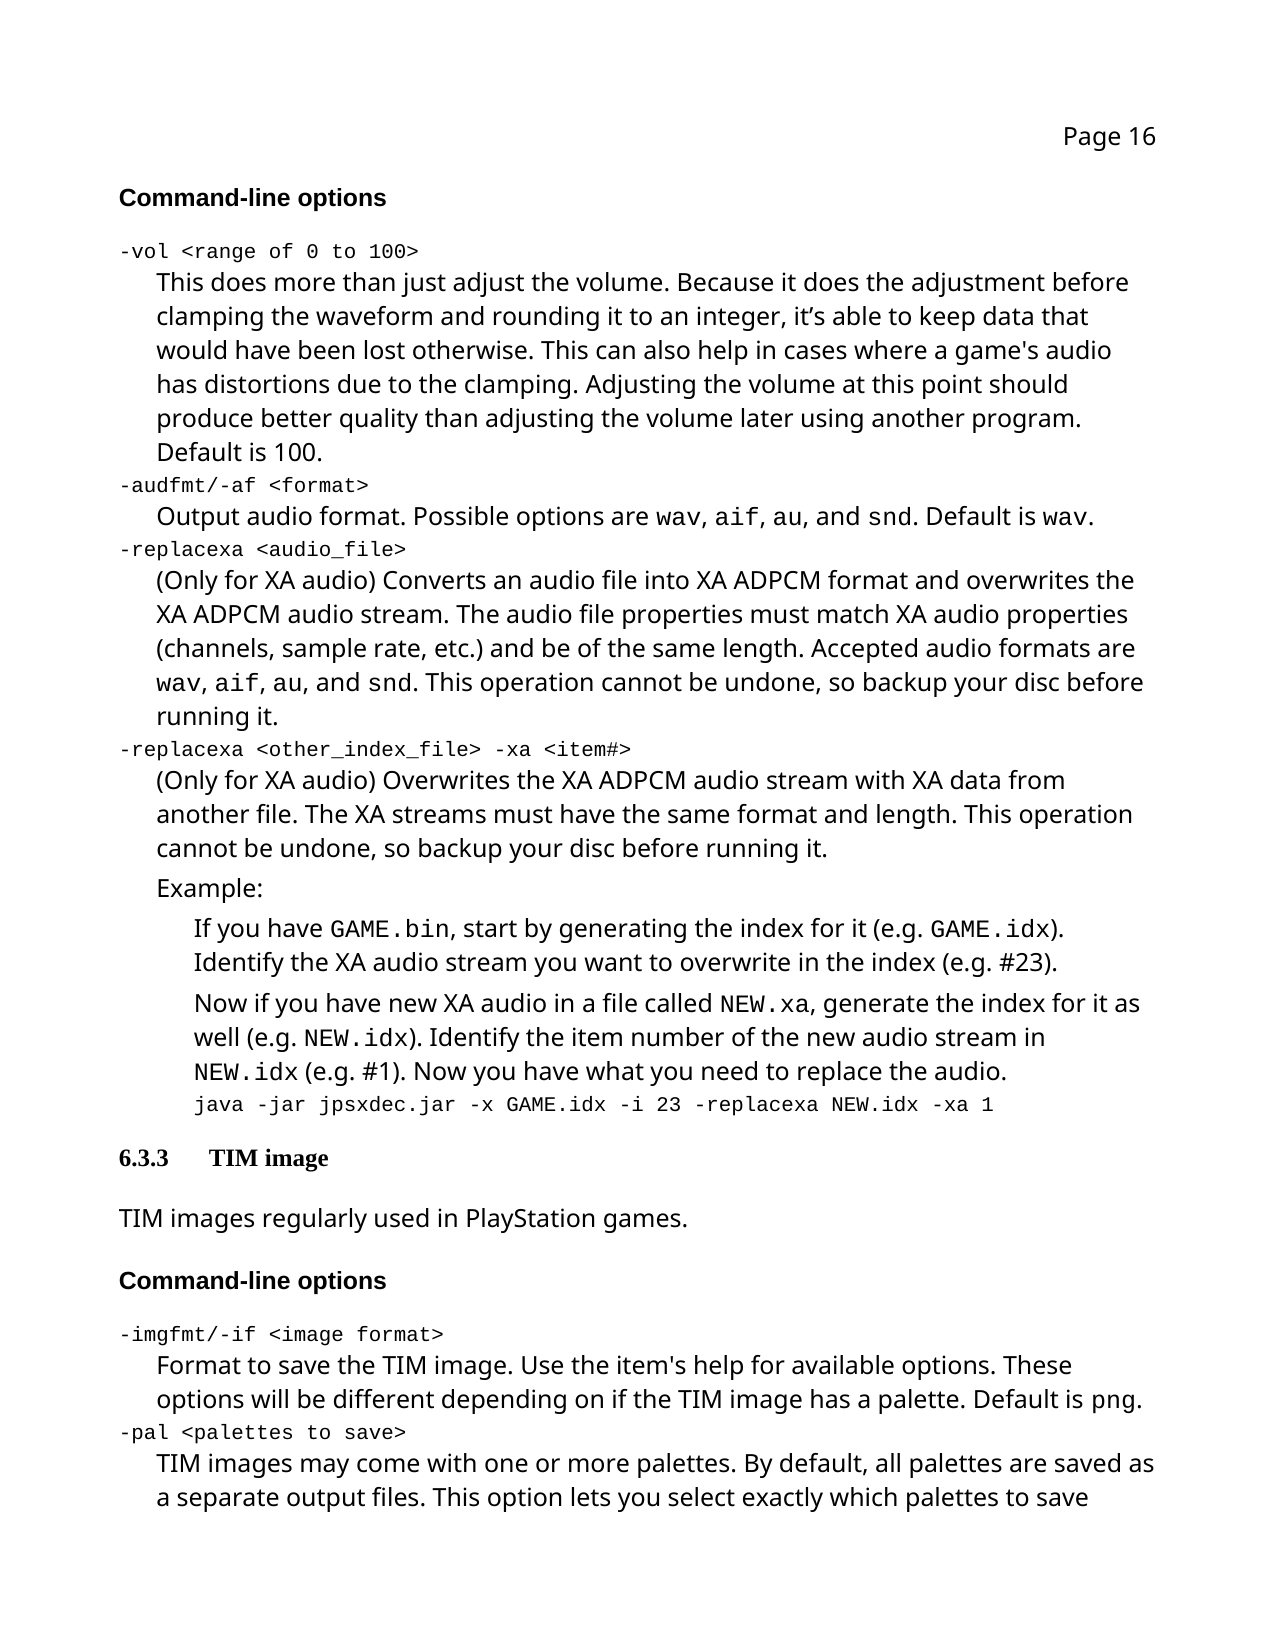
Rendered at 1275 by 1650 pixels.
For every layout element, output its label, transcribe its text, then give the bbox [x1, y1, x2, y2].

subtitle Command-line options [118, 183, 1156, 211]
subtitle TIM image [118, 1143, 1156, 1171]
text TIM images may come with one or more palettes. By default, all palettes are saved as a separate output files. This option lets you select exactly which palettes to save [156, 1446, 1156, 1514]
text Now if you have new XA audio in a file called NEW.xa, generate the index for it as well (e.g. NEW.idx). Identify the item number of the new audio stream in NEW.idx (e.g. #1). Now you have what you need to replace the audio. [193, 985, 1156, 1088]
subtitle Command-line options [118, 1266, 1156, 1294]
text TIM images regularly used in PlayStation games. [118, 1201, 1156, 1235]
text (Only for XA audio) Converts an audio file into XA ADPCM format and overwrites the XA ADPCM audio stream. The audio file properties must match XA audio properties (channels, sample rate, etc.) and be of the same length. Accepted audio formats are wav, aif, au, and snd. This operation cannot be undone, so backup your disc before running it. [156, 562, 1156, 733]
text Output audio format. Possible options are wav, aif, au, and snd. Default is wav. [156, 498, 1156, 533]
text -vol <range of 0 to 100> [118, 241, 1156, 264]
text If you have GAME.bin, start by generating the index for it (e.g. GAME.idx). Identify the XA audio stream you want to overwrite in the index (e.g. #23). [193, 911, 1156, 979]
text This does more than just adjust the volume. Because it does the adjustment before clamping the waveform and rounding it to an integer, it’s able to keep data that would have been lost otherwise. This can also help in cases where a game's audio has distortions due to the clamping. Adjusting the volume at this point should produce better quality than adjusting the volume later using another program. Default is 100. [156, 264, 1156, 469]
text Format to save the TIM image. Use the item's help for available options. These options will be different depending on if the TIM image has a palette. Default is png. [156, 1348, 1156, 1416]
text (Only for XA audio) Overwrites the XA ADPCM audio stream with XA data from another file. The XA streams must have the same format and length. This operation cannot be undone, so backup your disc before running it. [156, 762, 1156, 865]
text java -jar jpsxdec.jar -x GAME.idx -i 23 -replacexa NEW.idx -xa 1 [193, 1094, 1156, 1118]
text -replacexa <audio_file> [118, 539, 1156, 562]
text -replacexa <other_index_file> -xa <item#> [118, 739, 1156, 762]
text -imgfmt/-if <image format> [118, 1324, 1156, 1348]
text -pal <palettes to save> [118, 1422, 1156, 1446]
text -audfmt/-af <format> [118, 475, 1156, 498]
text Example: [156, 871, 1156, 905]
